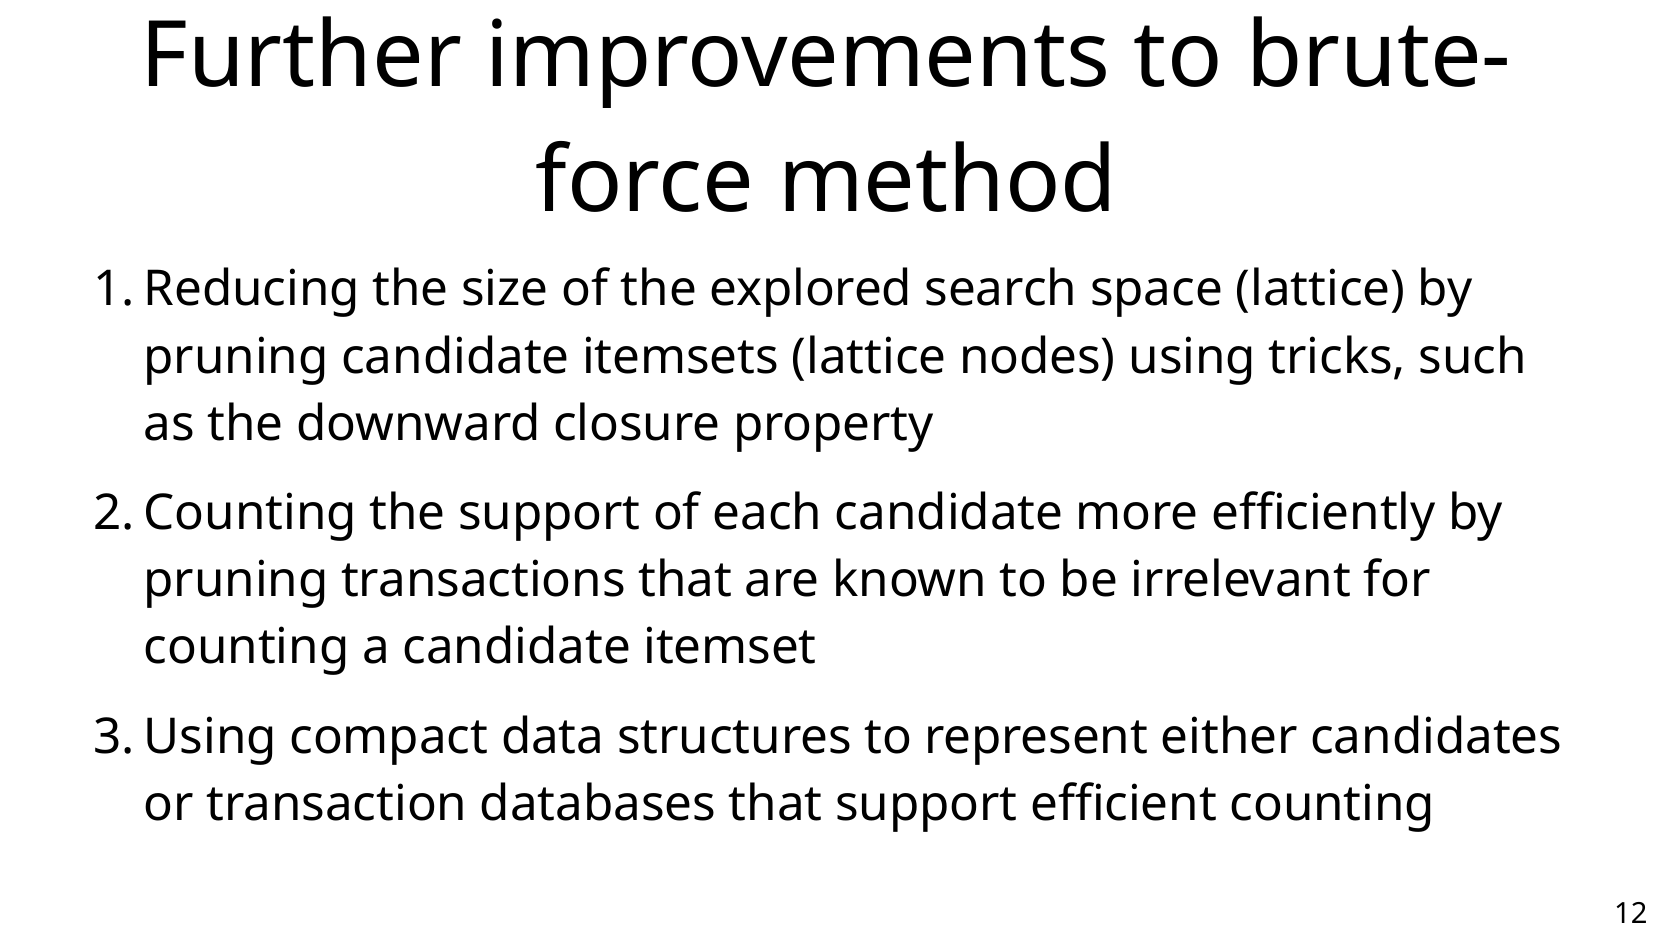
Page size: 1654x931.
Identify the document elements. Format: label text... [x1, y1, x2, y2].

title Further improvements to brute-force method [82, 1, 1571, 226]
list Reducing the size of the explored search space (lattice) by pruning candidate itemsets (lattice nodes) using tricks, such as the downward closure property Counting the support of each candidate more efficiently by pruning transactions that are known to be irrelevant for counting a candidate itemset Using compact data structures to represent either candidates or transaction databases that support efficient counting [82, 253, 1571, 884]
